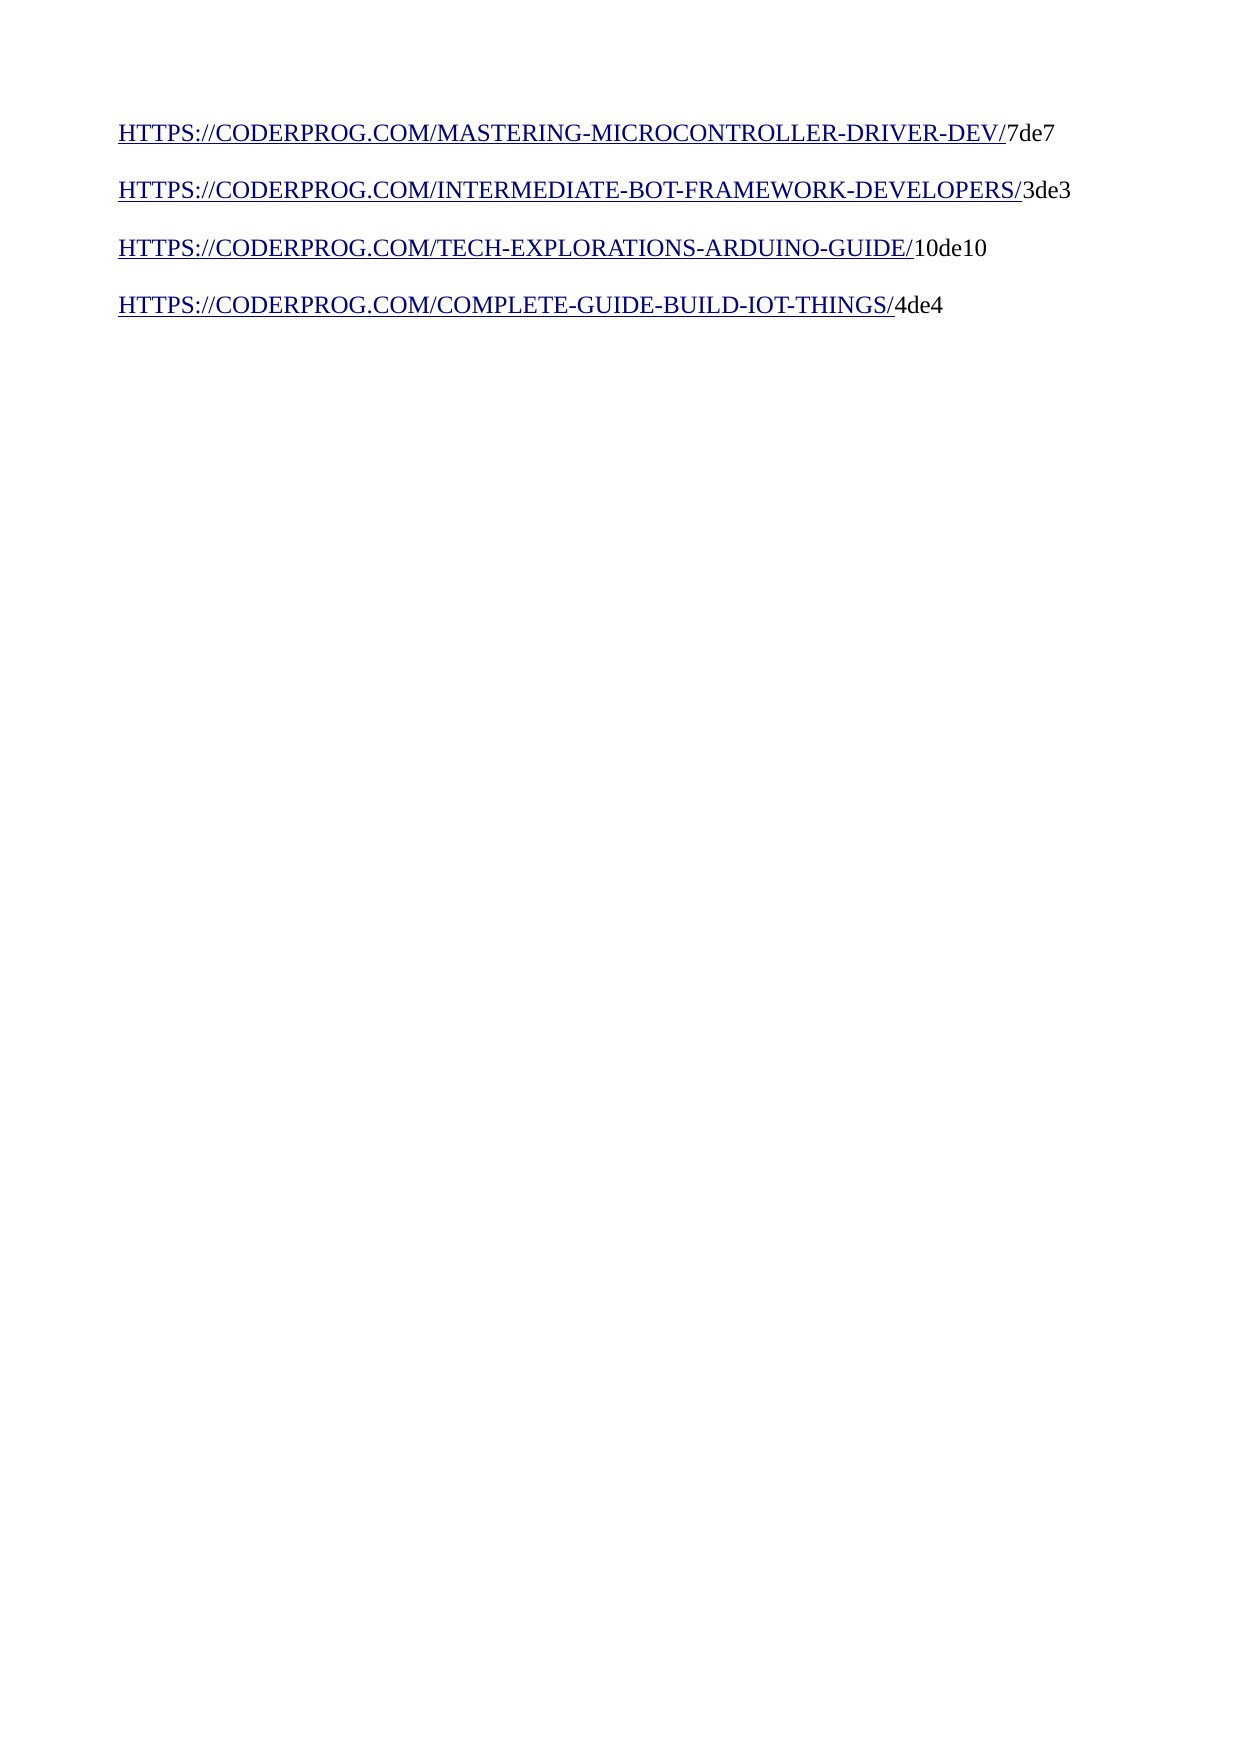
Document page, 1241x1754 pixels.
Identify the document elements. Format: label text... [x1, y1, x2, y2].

text HTTPS://CODERPROG.COM/TECH-EXPLORATIONS-ARDUINO-GUIDE/10de10 [118, 233, 1122, 262]
text HTTPS://CODERPROG.COM/INTERMEDIATE-BOT-FRAMEWORK-DEVELOPERS/3de3 [118, 176, 1122, 204]
text HTTPS://CODERPROG.COM/MASTERING-MICROCONTROLLER-DRIVER-DEV/7de7 [118, 118, 1122, 147]
text HTTPS://CODERPROG.COM/COMPLETE-GUIDE-BUILD-IOT-THINGS/4de4 [118, 291, 1122, 319]
